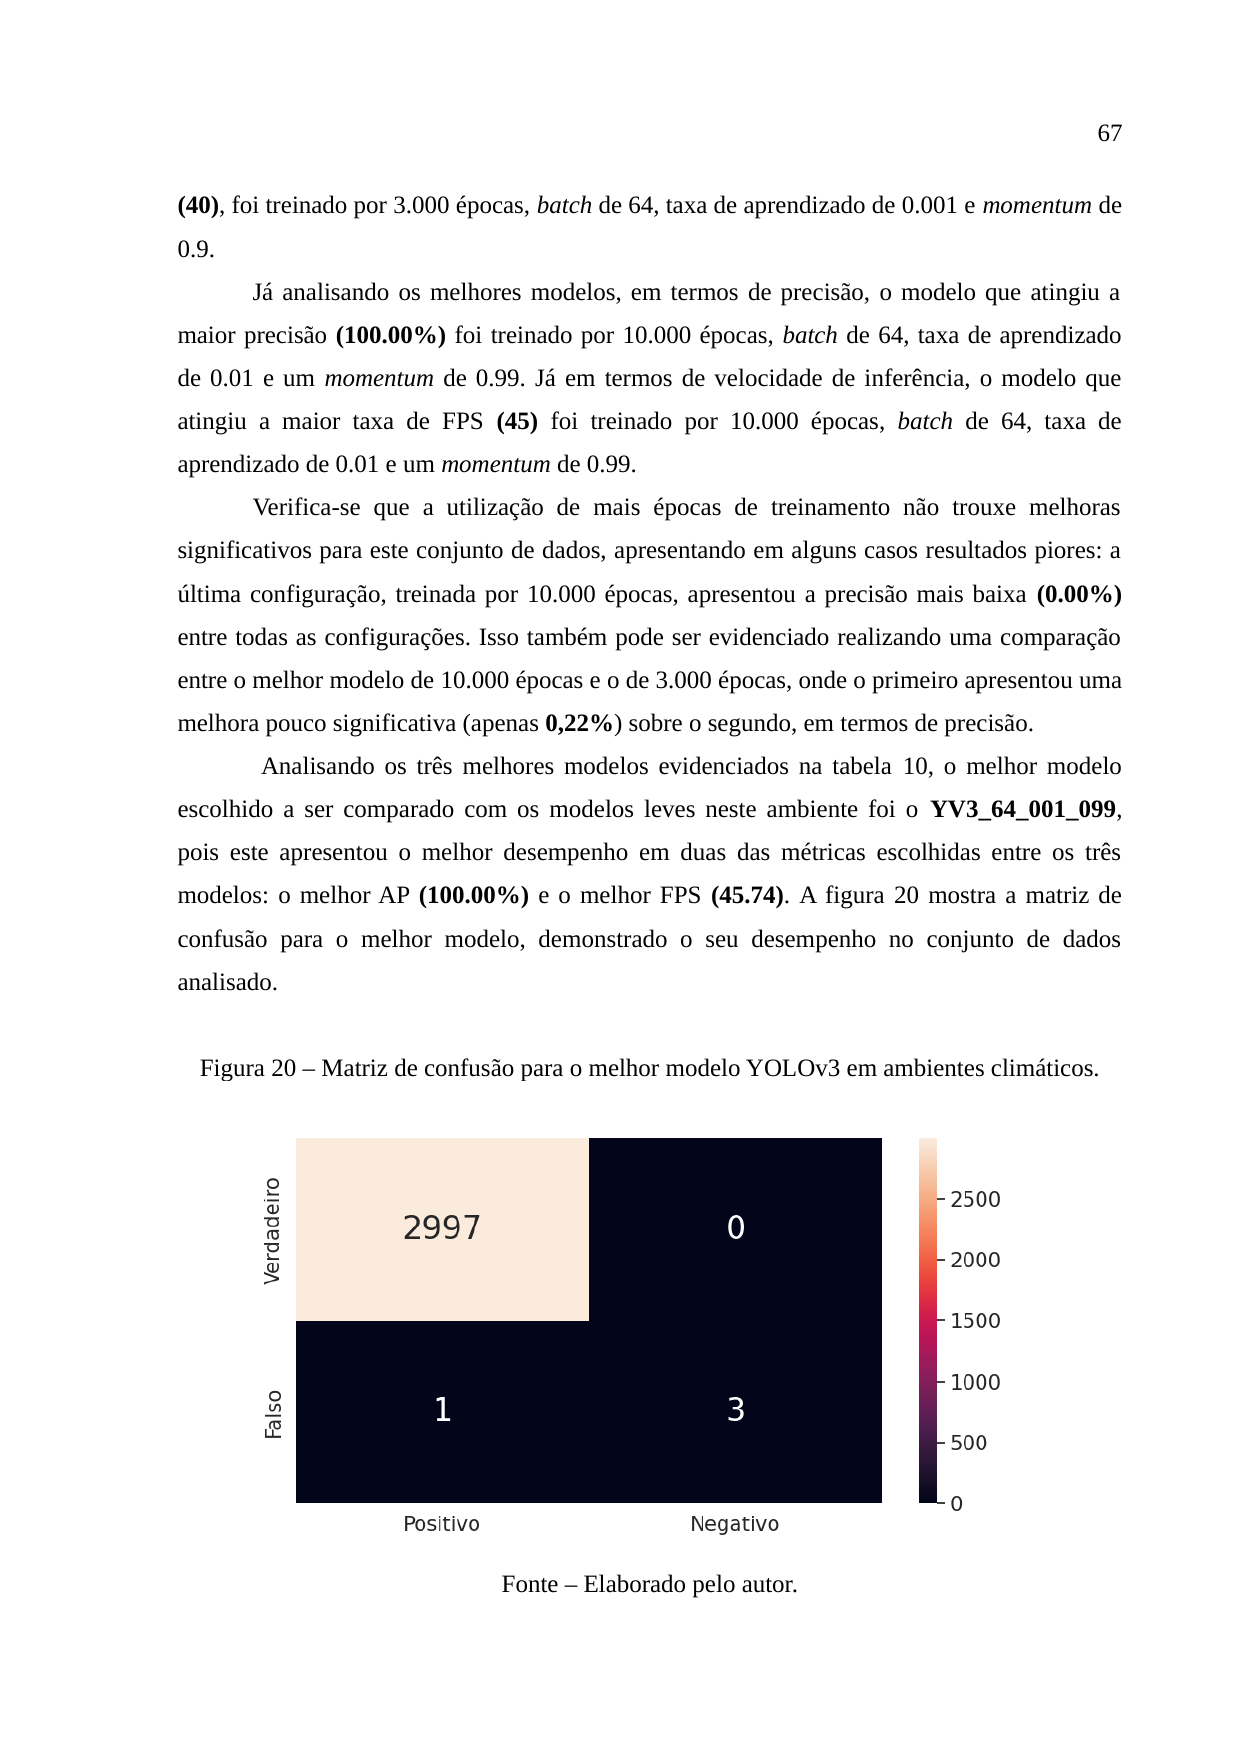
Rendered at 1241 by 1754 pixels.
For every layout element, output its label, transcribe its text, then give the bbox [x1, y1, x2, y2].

text Fonte – Elaborado pelo autor. [177, 1555, 1122, 1597]
text Analisando os três melhores modelos evidenciados na tabela 10, o melhor modelo escolhido a ser comparado com os modelos leves neste ambiente foi o YV3_64_001_099, pois este apresentou o melhor desempenho em duas das métricas escolhidas entre os três modelos: o melhor AP (100.00%) e o melhor FPS (45.74). A figura 20 mostra a matriz de confusão para o melhor modelo, demonstrado o seu desempenho no conjunto de dados analisado. [177, 751, 1122, 996]
text Figura 20 – Matriz de confusão para o melhor modelo YOLOv3 em ambientes climáticos. [177, 1053, 1122, 1081]
text Verifica-se que a utilização de mais épocas de treinamento não trouxe melhoras significativos para este conjunto de dados, apresentando em alguns casos resultados piores: a última configuração, treinada por 10.000 épocas, apresentou a precisão mais baixa (0.00%) entre todas as configurações. Isso também pode ser evidenciado realizando uma comparação entre o melhor modelo de 10.000 épocas e o de 3.000 épocas, onde o primeiro apresentou uma melhora pouco significativa (apenas 0,22%) sobre o segundo, em termos de precisão. [177, 492, 1122, 737]
text (40), foi treinado por 3.000 épocas, batch de 64, taxa de aprendizado de 0.001 e momentum de 0.9. [177, 191, 1122, 262]
text Já analisando os melhores modelos, em termos de precisão, o modelo que atingiu a maior precisão (100.00%) foi treinado por 10.000 épocas, batch de 64, taxa de aprendizado de 0.01 e um momentum de 0.99. Já em termos de velocidade de inferência, o modelo que atingiu a maior taxa de FPS (45) foi treinado por 10.000 épocas, batch de 64, taxa de aprendizado de 0.01 e um momentum de 0.99. [177, 277, 1122, 478]
picture [177, 1081, 1123, 1555]
